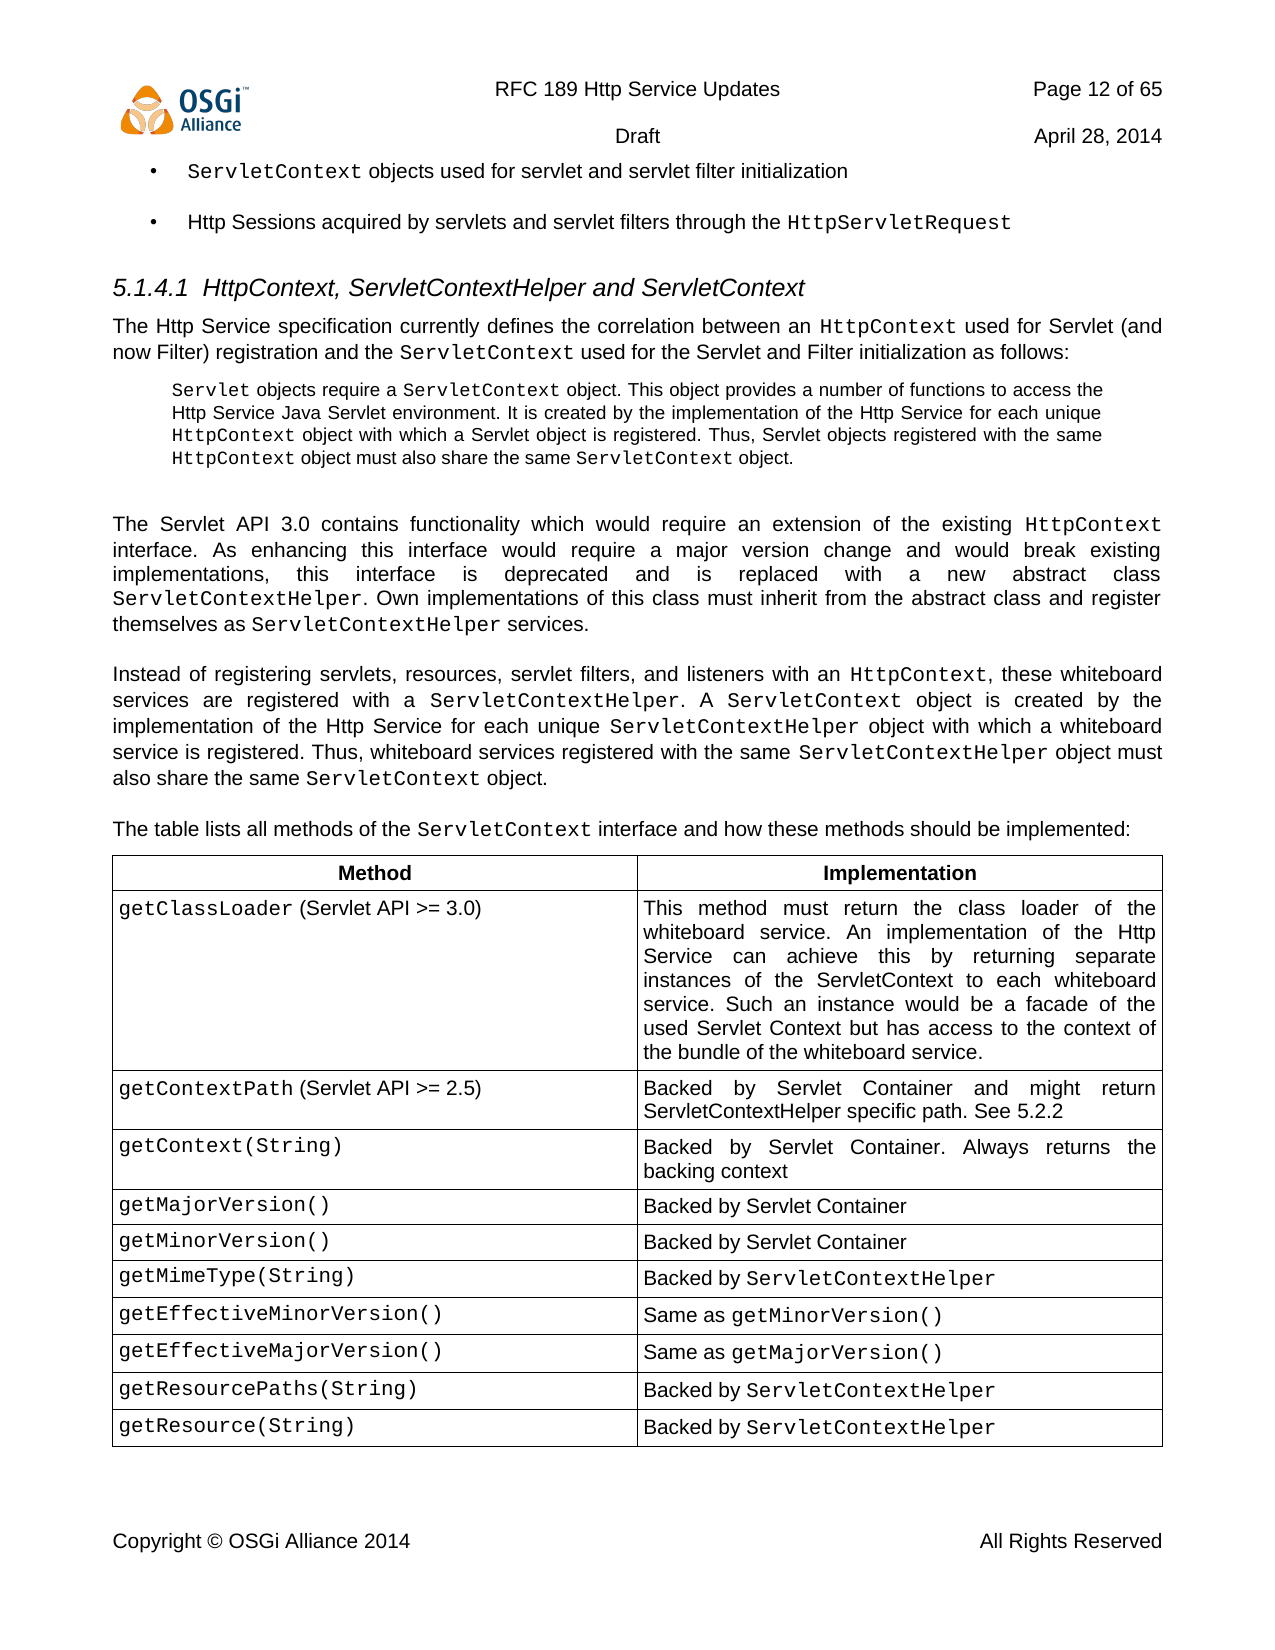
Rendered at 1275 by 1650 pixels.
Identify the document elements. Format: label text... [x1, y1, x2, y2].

picture [113, 78, 257, 142]
text The table lists all methods of the ServletContext interface and how these methods should be implemented: [112, 816, 1162, 842]
text Instead of registering servlets, resources, servlet filters, and listeners with an HttpContext, these whiteboard services are registered with a ServletContextHelper. A ServletContext object is created by the implementation of the Http Service for each unique ServletContextHelper object with which a whiteboard service is registered. Thus, whiteboard services registered with the same ServletContextHelper object must also share the same ServletContext object. [112, 662, 1162, 791]
table_cell Same as getMajorVersion() [638, 1335, 1162, 1372]
table_cell Backed by Servlet Container. Always returns the backing context [638, 1130, 1162, 1188]
table_cell Backed by Servlet Container and might return ServletContextHelper specific path. See 5.2.2 [638, 1071, 1162, 1129]
table_header Implementation [638, 856, 1162, 890]
table_cell getContextPath (Servlet API >= 2.5) [113, 1071, 637, 1129]
table_cell getContext(String) [113, 1130, 637, 1188]
table_cell getEffectiveMajorVersion() [113, 1335, 637, 1372]
text The Http Service specification currently defines the correlation between an HttpContext used for Servlet (and now Filter) registration and the ServletContext used for the Servlet and Filter initialization as follows: [112, 314, 1162, 366]
list ServletContext objects used for servlet and servlet filter initialization [150, 159, 1162, 185]
table_cell Backed by Servlet Container [638, 1225, 1162, 1259]
table_cell getEffectiveMinorVersion() [113, 1298, 637, 1334]
table_cell getMimeType(String) [113, 1261, 637, 1297]
table_cell Same as getMinorVersion() [638, 1298, 1162, 1334]
text The Servlet API 3.0 contains functionality which would require an extension of the existing HttpContext interface. As enhancing this interface would require a major version change and would break existing implementations, this interface is deprecated and is replaced with a new abstract class ServletContextHelper. Own implementations of this class must inherit from the abstract class and register themselves as ServletContextHelper services. [112, 512, 1162, 637]
table_cell Backed by ServletContextHelper [638, 1261, 1162, 1297]
table_header Method [113, 856, 637, 890]
table_cell getResource(String) [113, 1410, 637, 1446]
table_cell getMinorVersion() [113, 1225, 637, 1259]
table_cell getClassLoader (Servlet API >= 3.0) [113, 891, 637, 1069]
table_cell Backed by ServletContextHelper [638, 1410, 1162, 1446]
table_cell Backed by ServletContextHelper [638, 1373, 1162, 1409]
table_cell getResourcePaths(String) [113, 1373, 637, 1409]
text Servlet objects require a ServletContext object. This object provides a number of functions to access the Http Service Java Servlet environment. It is created by the implementation of the Http Service for each unique HttpContext object with which a Servlet object is registered. Thus, Servlet objects registered with the same HttpContext object must also share the same ServletContext object. [172, 378, 1103, 470]
table_cell getMajorVersion() [113, 1190, 637, 1224]
list Http Sessions acquired by servlets and servlet filters through the HttpServletRequest [150, 210, 1162, 236]
table_cell This method must return the class loader of the whiteboard service. An implementation of the Http Service can achieve this by returning separate instances of the ServletContext to each whiteboard service. Such an instance would be a facade of the used Servlet Context but has access to the context of the bundle of the whiteboard service. [638, 891, 1162, 1069]
table_cell Backed by Servlet Container [638, 1190, 1162, 1224]
subtitle HttpContext, ServletContextHelper and ServletContext [112, 273, 1162, 302]
